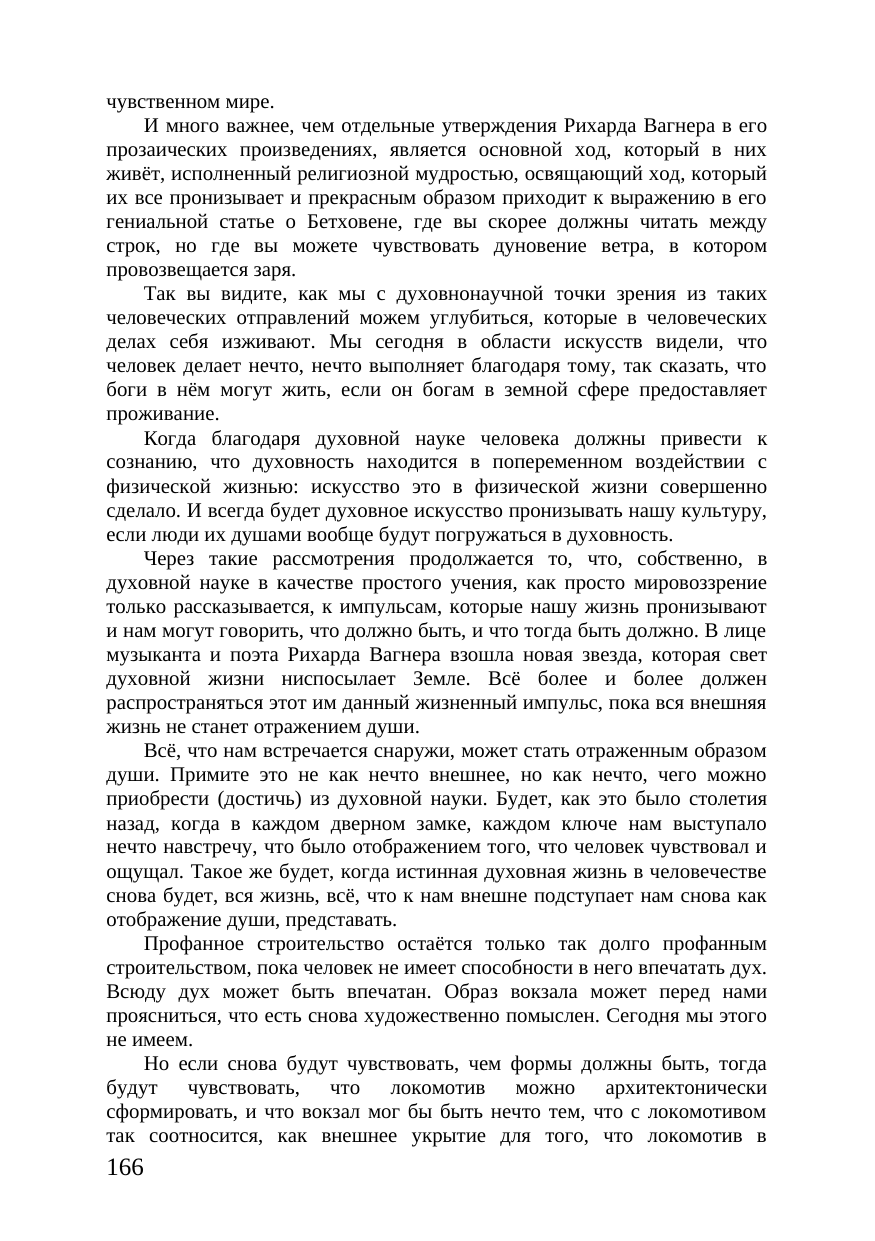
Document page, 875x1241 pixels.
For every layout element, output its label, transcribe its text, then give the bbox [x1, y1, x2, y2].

text чувственном мире. [106, 88, 768, 113]
text Через такие рассмотрения продолжается то, что, собственно, в духовной науке в качестве простого учения, как просто мировоззрение только рассказывается, к импульсам, которые нашу жизнь пронизывают и нам могут говорить, что должно быть, и что тогда быть должно. В лице музыканта и поэта Рихарда Вагнера взошла новая звезда, которая свет духовной жизни ниспосылает Земле. Всё более и более должен распространяться этот им данный жизненный импульс, пока вся внешняя жизнь не станет отражением души. [106, 546, 768, 738]
text Но если снова будут чувствовать, чем формы должны быть, тогда будут чувствовать, что локомотив можно архитектонически сформировать, и что вокзал мог бы быть нечто тем, что с локомотивом так соотносится, как внешнее укрытие для того, что локомотив в [106, 1051, 768, 1147]
text Всё, что нам встречается снаружи, может стать отраженным образом души. Примите это не как нечто внешнее, но как нечто, чего можно приобрести (достичь) из духовной науки. Будет, как это было столетия назад, когда в каждом дверном замке, каждом ключе нам выступало нечто навстречу, что было отображением того, что человек чувствовал и ощущал. Такое же будет, когда истинная духовная жизнь в человечестве снова будет, вся жизнь, всё, что к нам внешне подступает нам снова как отображение души, представать. [106, 738, 768, 931]
text Так вы видите, как мы с духовнонаучной точки зрения из таких человеческих отправлений можем углубиться, которые в человеческих делах себя изживают. Мы сегодня в области искусств видели, что человек делает нечто, нечто выполняет благодаря тому, так сказать, что боги в нём могут жить, если он богам в земной сфере предоставляет проживание. [106, 281, 768, 425]
text Когда благодаря духовной науке человека должны привести к сознанию, что духовность находится в попеременном воздействии с физической жизнью: искусство это в физической жизни совершенно сделало. И всегда будет духовное искусство пронизывать нашу культуру, если люди их душами вообще будут погружаться в духовность. [106, 425, 768, 546]
text Профанное строительство остаётся только так долго профанным строительством, пока человек не имеет способности в него впечатать дух. Всюду дух может быть впечатан. Образ вокзала может перед нами проясниться, что есть снова художественно помыслен. Сегодня мы этого не имеем. [106, 931, 768, 1051]
text И много важнее, чем отдельные утверждения Рихарда Вагнера в его прозаических произведениях, является основной ход, который в них живёт, исполненный религиозной мудростью, освящающий ход, который их все пронизывает и прекрасным образом приходит к выражению в его гениальной статье о Бетховене, где вы скорее должны читать между строк, но где вы можете чувствовать дуновение ветра, в котором провозвещается заря. [106, 113, 768, 281]
